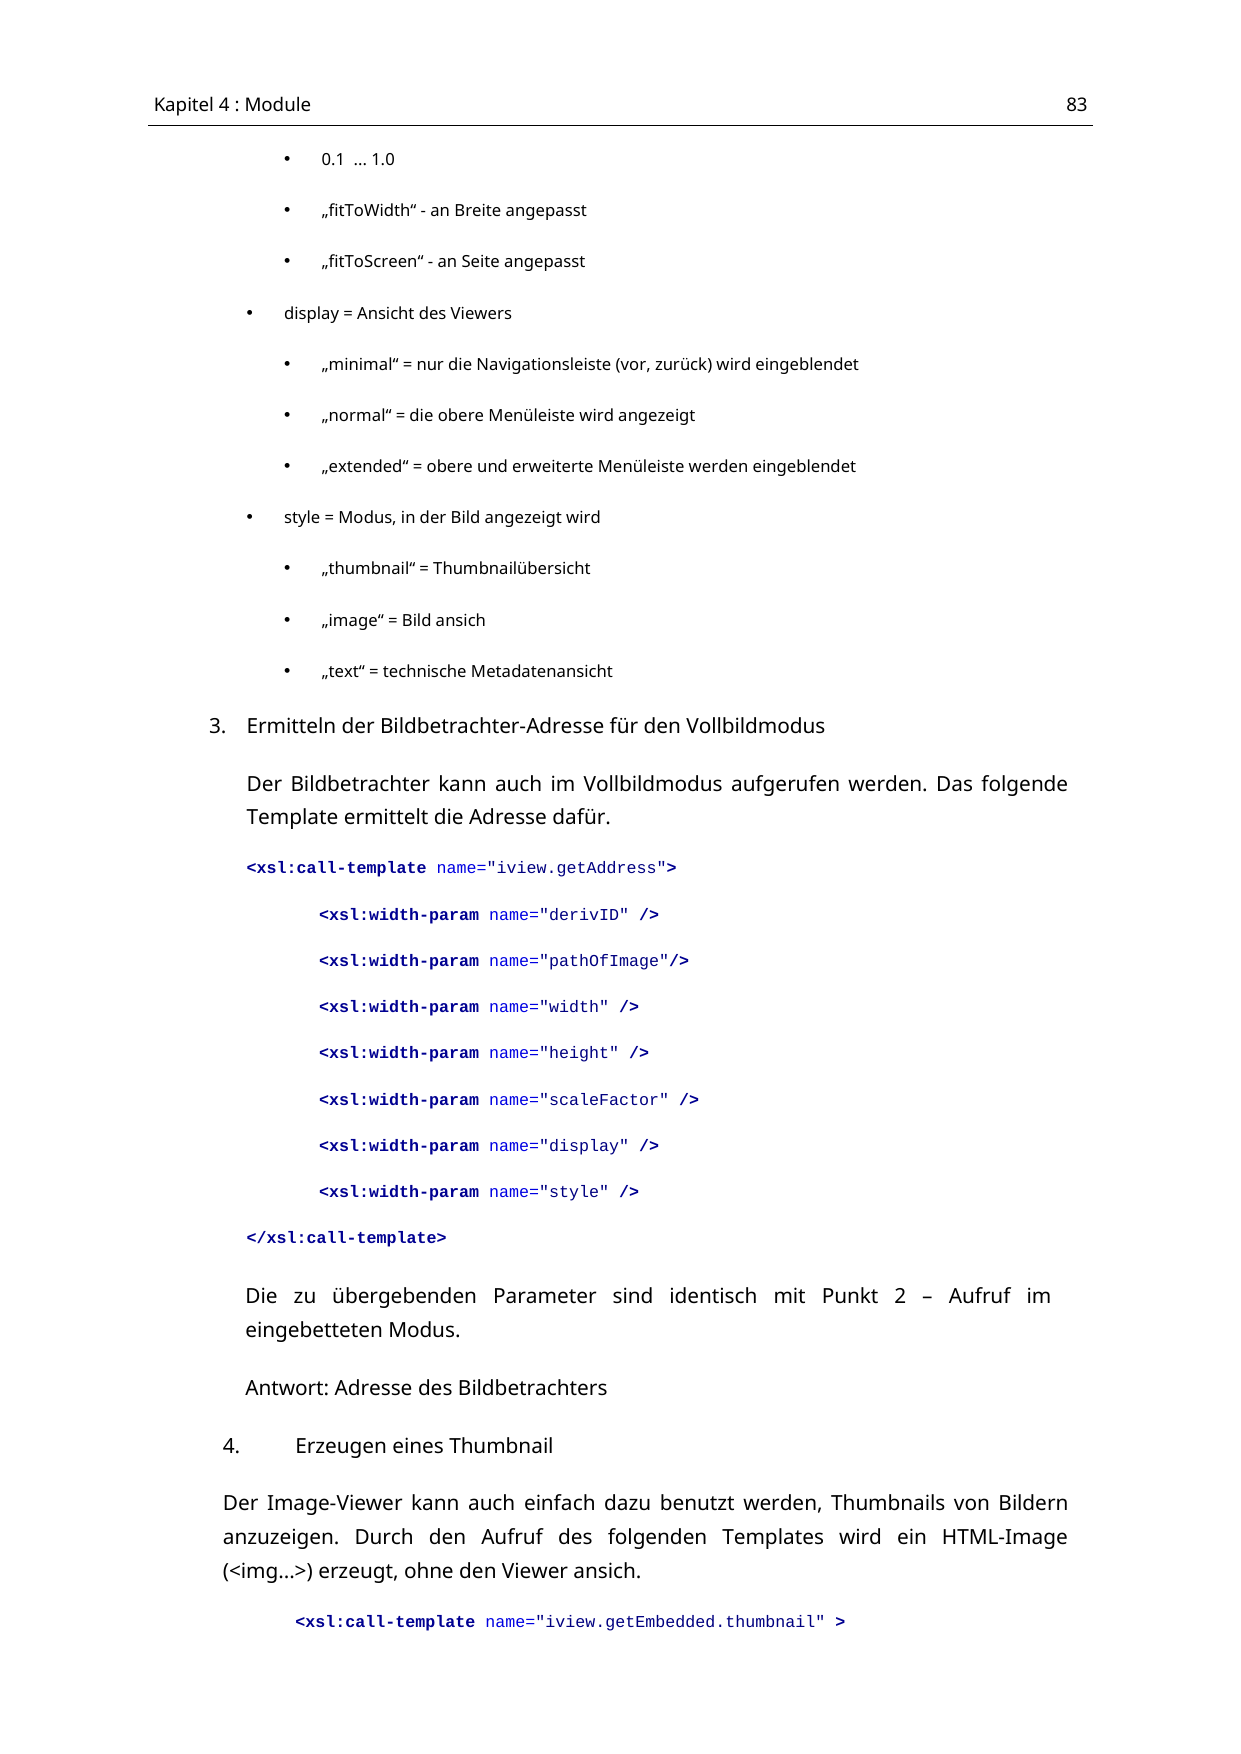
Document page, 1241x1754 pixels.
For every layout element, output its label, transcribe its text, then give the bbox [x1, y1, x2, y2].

list 4. Erzeugen eines Thumbnail [185, 1431, 1069, 1459]
list „thumbnail“ = Thumbnailübersicht [284, 557, 1069, 580]
list style = Modus, in der Bild angezeigt wird [246, 506, 1069, 529]
text Antwort: Adresse des Bildbetrachters [171, 1373, 1069, 1402]
list „text“ = technische Metadatenansicht [284, 659, 1069, 682]
text <xsl:width-param name="scaleFactor" /> [171, 1091, 1069, 1110]
list Der Image-Viewer kann auch einfach dazu benutzt werden, Thumbnails von Bildern anzuzeigen. Durch den Aufruf des folgenden Templates wird ein HTML-Image (<img...>) erzeugt, ohne den Viewer ansich. [185, 1488, 1069, 1584]
list „minimal“ = nur die Navigationsleiste (vor, zurück) wird eingeblendet [284, 352, 1069, 375]
list display = Ansicht des Viewers [246, 301, 1069, 324]
list 0.1 ... 1.0 [284, 148, 1069, 171]
text <xsl:width-param name="display" /> [171, 1137, 1069, 1156]
text <xsl:width-param name="style" /> [171, 1184, 1069, 1203]
list Der Bildbetrachter kann auch im Vollbildmodus aufgerufen werden. Das folgende Template ermittelt die Adresse dafür. [209, 769, 1069, 831]
text <xsl:width-param name="pathOfImage"/> [171, 952, 1069, 971]
list „fitToWidth“ - an Breite angepasst [284, 199, 1069, 222]
list „image“ = Bild ansich [284, 608, 1069, 631]
list Ermitteln der Bildbetrachter-Adresse für den Vollbildmodus [209, 711, 1069, 739]
text <xsl:width-param name="derivID" /> [171, 906, 1069, 925]
list <xsl:call-template name="iview.getEmbedded.thumbnail" > [185, 1613, 1069, 1632]
list </xsl:call-template> [209, 1230, 1069, 1249]
list „normal“ = die obere Menüleiste wird angezeigt [284, 403, 1069, 426]
text <xsl:width-param name="width" /> [171, 999, 1069, 1018]
text <xsl:width-param name="height" /> [171, 1045, 1069, 1064]
list <xsl:call-template name="iview.getAddress"> [209, 860, 1069, 879]
list „extended“ = obere und erweiterte Menüleiste werden eingeblendet [284, 454, 1069, 477]
list „fitToScreen“ - an Seite angepasst [284, 250, 1069, 273]
text Die zu übergebenden Parameter sind identisch mit Punkt 2 – Aufruf im eingebetteten Modus. [171, 1279, 1069, 1344]
